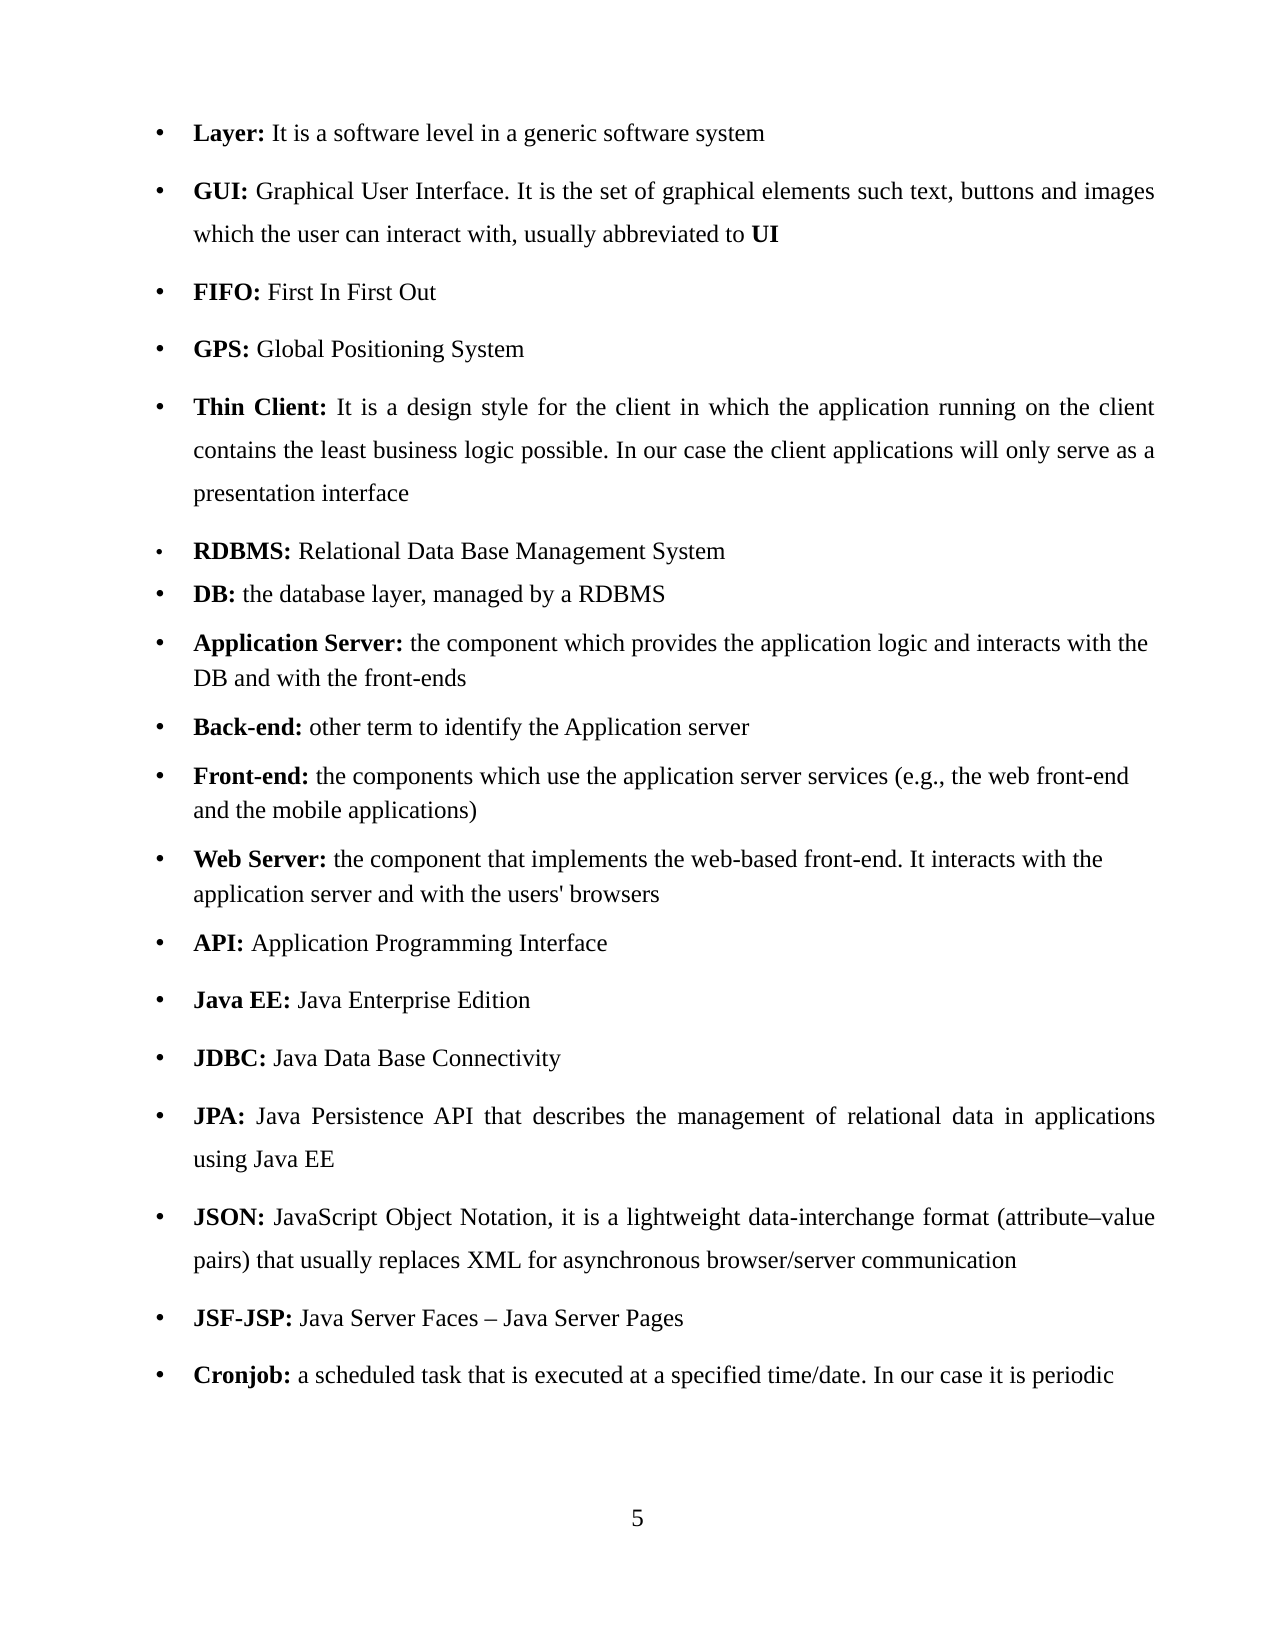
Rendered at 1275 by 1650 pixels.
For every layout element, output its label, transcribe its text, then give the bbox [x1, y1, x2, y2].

list RDBMS: Relational Data Base Management System [156, 536, 1157, 565]
list Layer: It is a software level in a generic software system [156, 118, 1157, 147]
list Application Server: the component which provides the application logic and interacts with the DB and with the front-ends [156, 628, 1157, 691]
list Web Server: the component that implements the web-based front-end. It interacts with the application server and with the users' browsers [156, 844, 1157, 908]
list GUI: Graphical User Interface. It is the set of graphical elements such text, buttons and images which the user can interact with, usually abbreviated to UI [156, 176, 1157, 248]
list Cronjob: a scheduled task that is executed at a specified time/date. In our case it is periodic [156, 1360, 1157, 1389]
list Back-end: other term to identify the Application server [156, 712, 1157, 741]
list Front-end: the components which use the application server services (e.g., the web front-end and the mobile applications) [156, 761, 1157, 824]
list FIFO: First In First Out [156, 277, 1157, 305]
list DB: the database layer, managed by a RDBMS [156, 579, 1157, 608]
list Java EE: Java Enterprise Edition [156, 986, 1157, 1014]
list GPS: Global Positioning System [156, 334, 1157, 363]
list API: Application Programming Interface [156, 928, 1157, 957]
list JPA: Java Persistence API that describes the management of relational data in applications using Java EE [156, 1101, 1157, 1173]
list JDBC: Java Data Base Connectivity [156, 1043, 1157, 1072]
list JSF-JSP: Java Server Faces – Java Server Pages [156, 1303, 1157, 1331]
list Thin Client: It is a design style for the client in which the application running on the client contains the least business logic possible. In our case the client applications will only serve as a presentation interface [156, 392, 1157, 507]
list JSON: JavaScript Object Notation, it is a lightweight data-interchange format (attribute–value pairs) that usually replaces XML for asynchronous browser/server communication [156, 1202, 1157, 1274]
